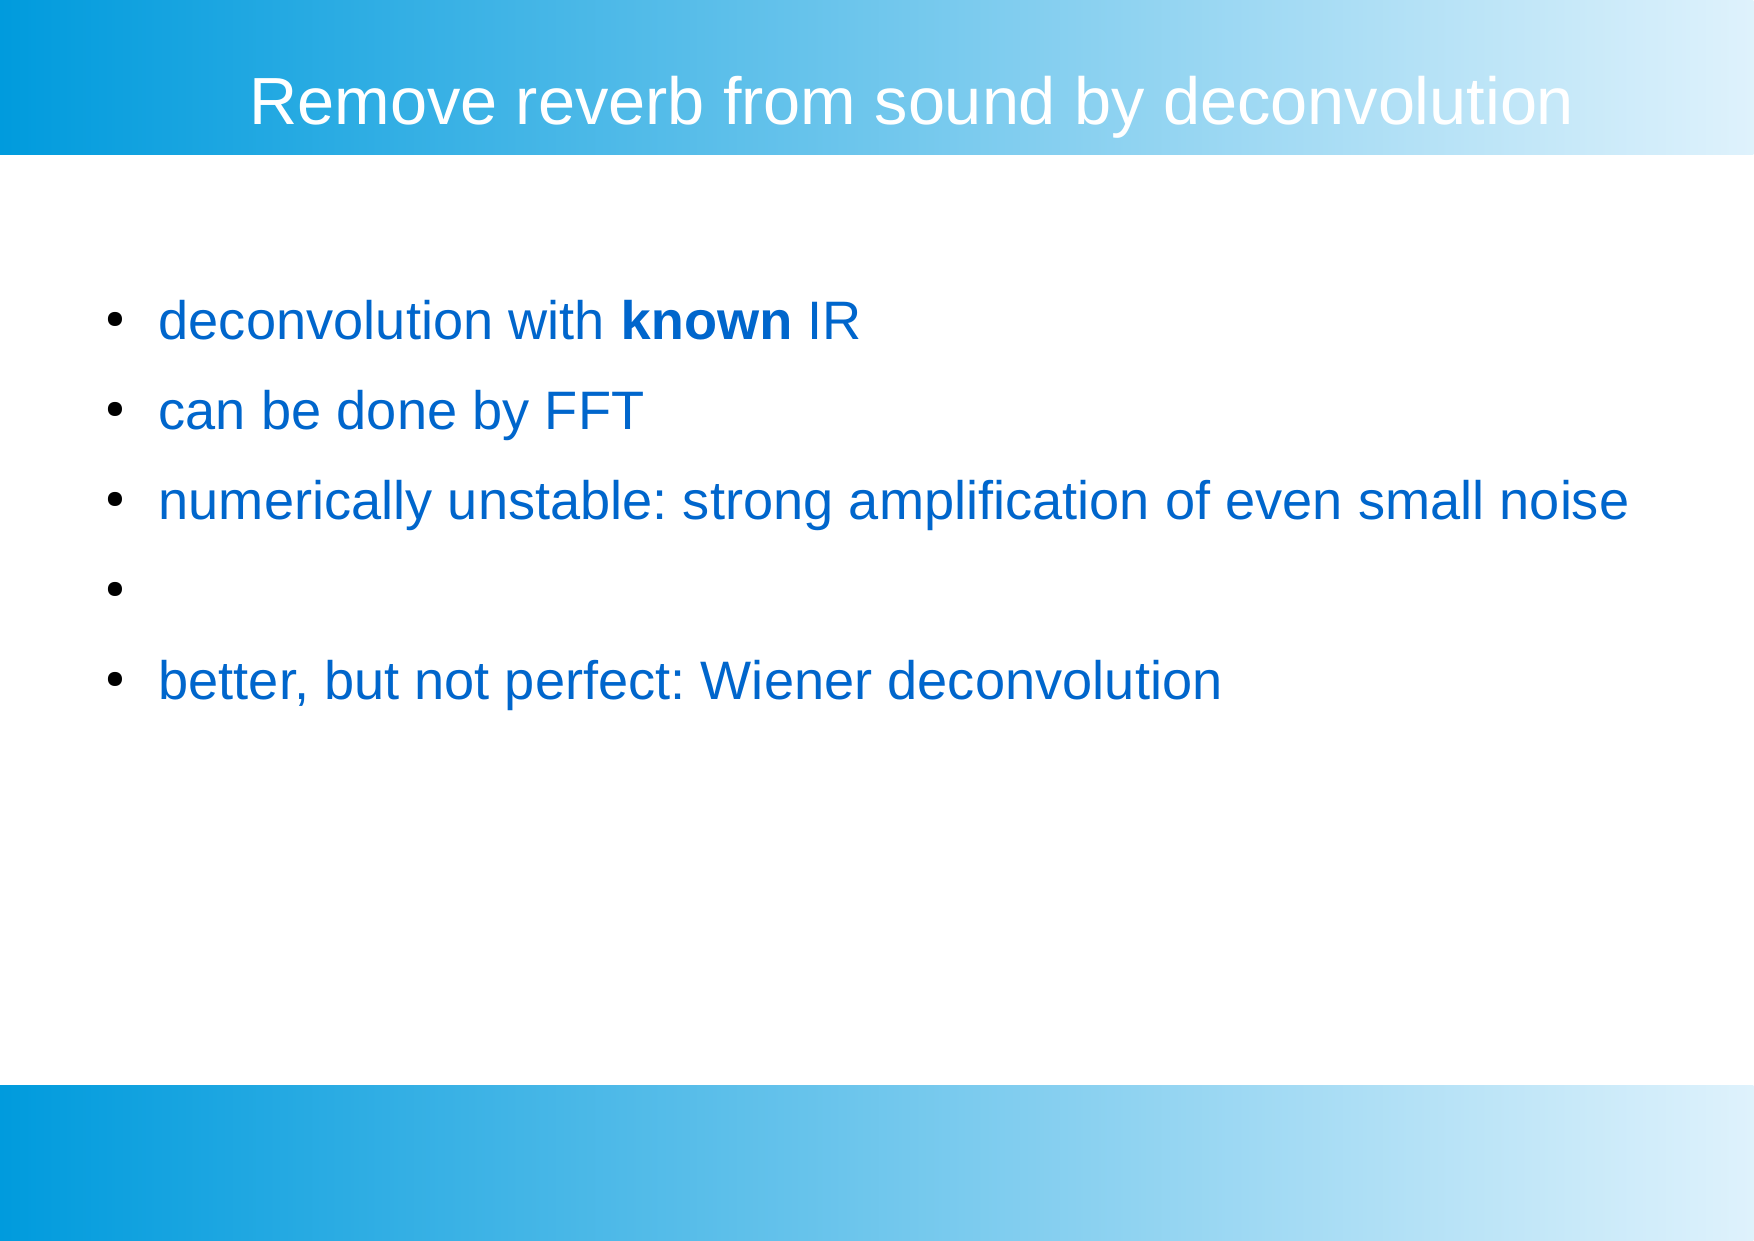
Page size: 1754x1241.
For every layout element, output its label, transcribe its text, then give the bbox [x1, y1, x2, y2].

picture [147, 1086, 151, 1240]
list deconvolution with known IR can be done by FFT numerically unstable: strong amplification of even small noise better, but not perfect: Wiener deconvolution [87, 290, 1667, 1010]
title Remove reverb from sound by deconvolution [87, 0, 1667, 208]
